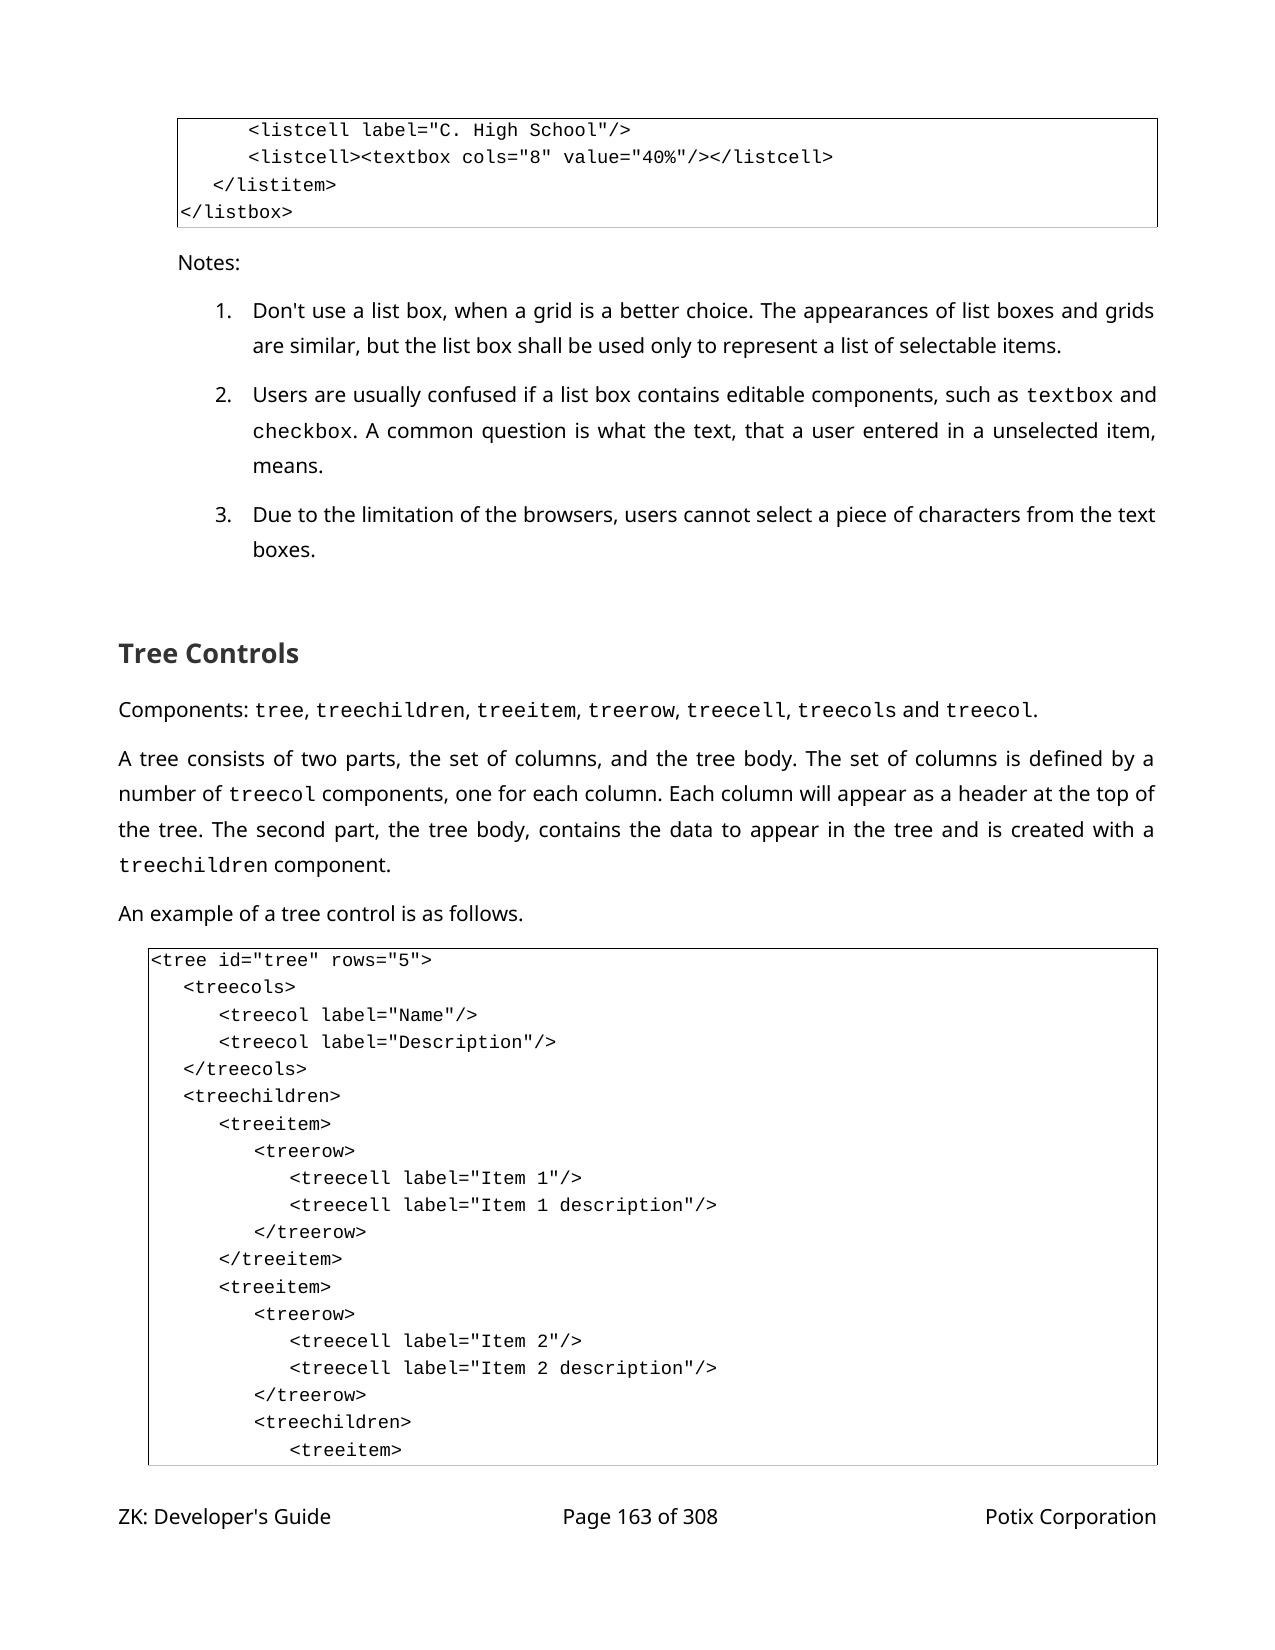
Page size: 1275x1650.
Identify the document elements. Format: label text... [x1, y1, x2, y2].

text <listcell><textbox cols="8" value="40%"/></listcell> [178, 145, 1157, 169]
text <treechildren> [149, 1410, 1157, 1435]
text <treecols> [149, 975, 1157, 1000]
text Notes: [177, 248, 1157, 276]
text </treerow> [149, 1220, 1157, 1244]
text An example of a tree control is as follows. [118, 899, 1157, 928]
text </listbox> [178, 200, 1157, 227]
text <treeitem> [149, 1438, 1157, 1465]
text </treecols> [149, 1057, 1157, 1081]
text <treecol label="Name"/> [149, 1003, 1157, 1027]
list Don't use a list box, when a grid is a better choice. The appearances of list boxes and grids are similar, but the list box shall be used only to represent a list of selectable items. [215, 296, 1157, 360]
text <treecol label="Description"/> [149, 1030, 1157, 1054]
text <treecell label="Item 1 description"/> [149, 1193, 1157, 1217]
text </listitem> [178, 172, 1157, 197]
text Components: tree, treechildren, treeitem, treerow, treecell, treecols and treecol. [118, 695, 1157, 724]
text <treecell label="Item 2 description"/> [149, 1356, 1157, 1380]
text <treeitem> [149, 1274, 1157, 1299]
text <listcell label="C. High School"/> [178, 119, 1157, 142]
subtitle Tree Controls [118, 635, 1157, 671]
text </treerow> [149, 1383, 1157, 1407]
text <tree id="tree" rows="5"> [149, 949, 1157, 972]
text <treeitem> [149, 1111, 1157, 1136]
text <treecell label="Item 1"/> [149, 1166, 1157, 1190]
text <treerow> [149, 1302, 1157, 1326]
text <treecell label="Item 2"/> [149, 1329, 1157, 1353]
text <treechildren> [149, 1084, 1157, 1108]
list Due to the limitation of the browsers, users cannot select a piece of characters from the text boxes. [215, 500, 1157, 564]
text A tree consists of two parts, the set of columns, and the tree body. The set of columns is defined by a number of treecol components, one for each column. Each column will appear as a header at the top of the tree. The second part, the tree body, contains the data to appear in the tree and is created with a treechildren component. [118, 744, 1157, 879]
list Users are usually confused if a list box contains editable components, such as textbox and checkbox. A common question is what the text, that a user entered in a unselected item, means. [215, 381, 1157, 480]
text <treerow> [149, 1138, 1157, 1163]
text </treeitem> [149, 1247, 1157, 1272]
